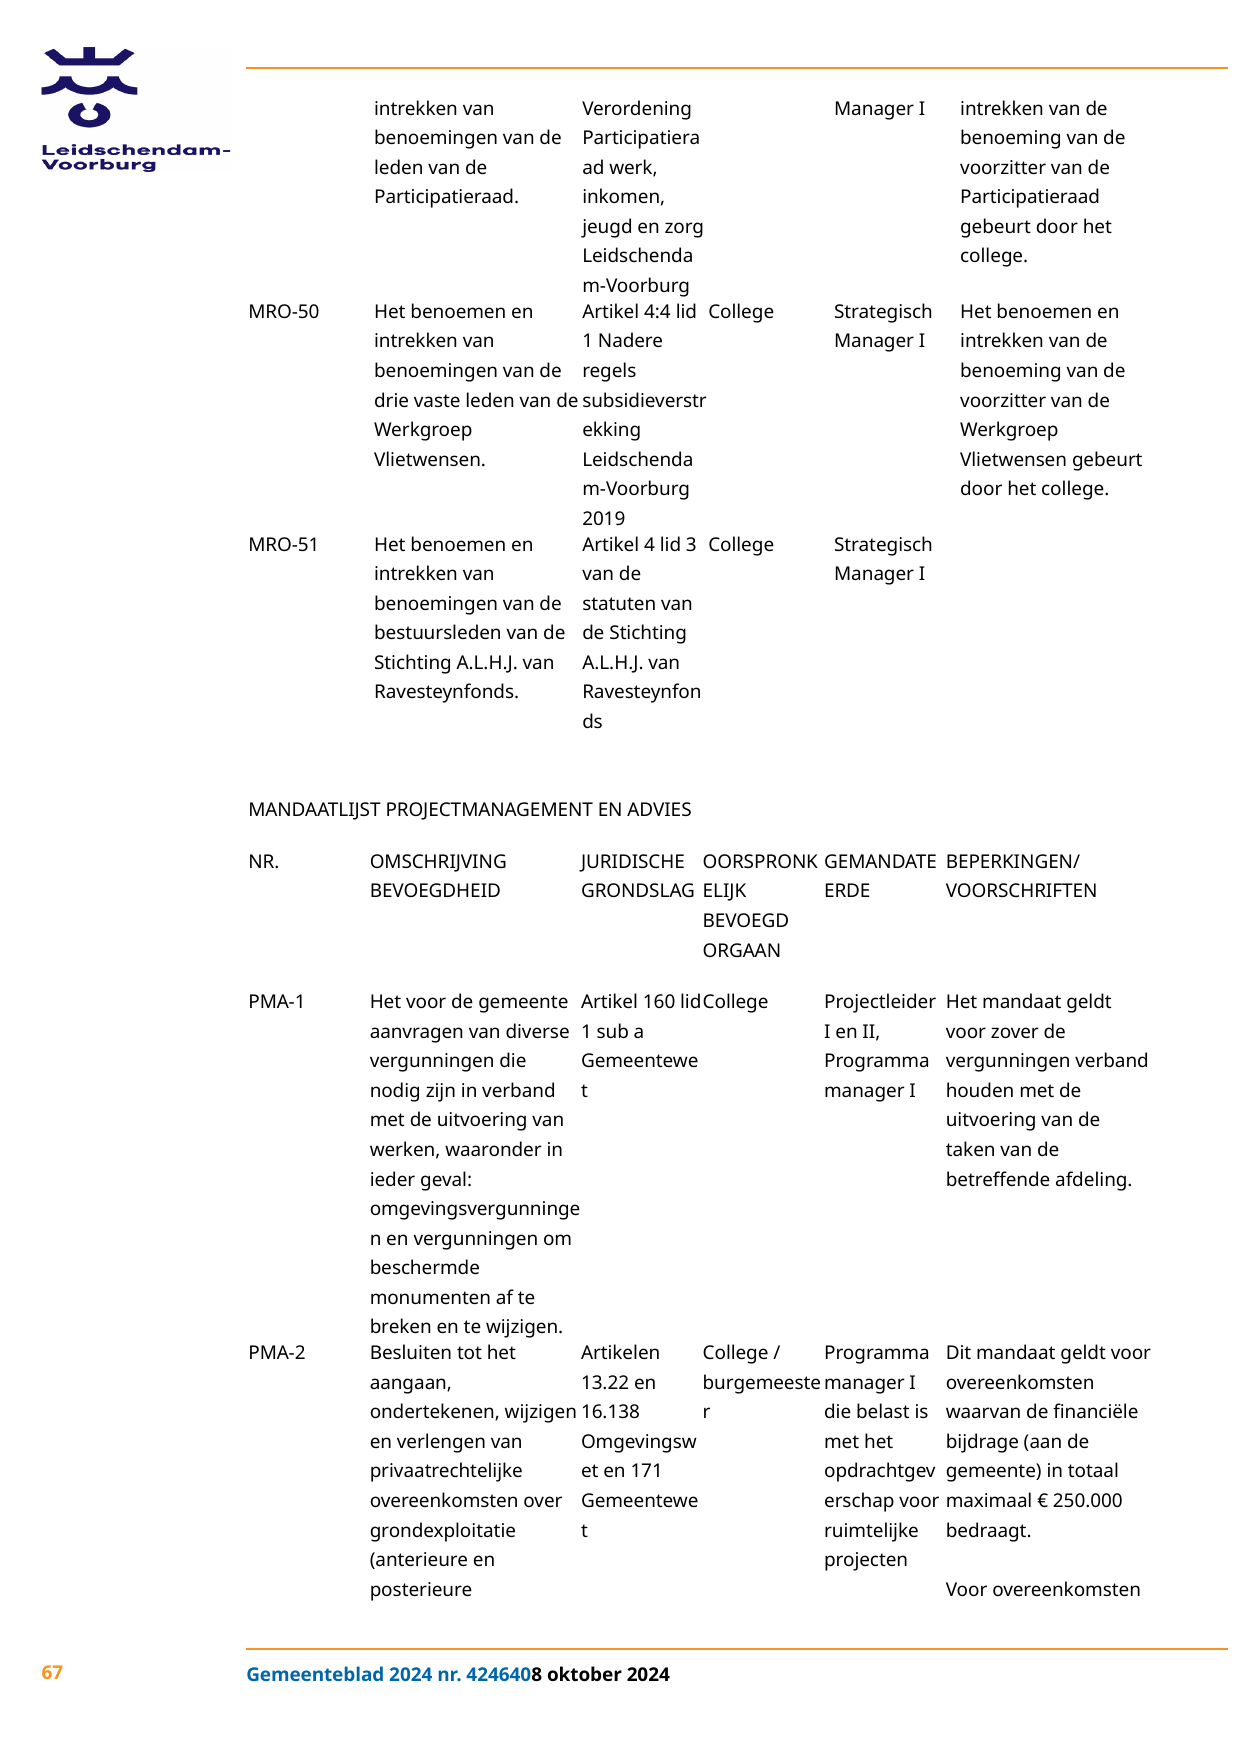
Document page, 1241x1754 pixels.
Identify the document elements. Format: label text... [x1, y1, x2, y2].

table_cell Artikel 160 lid 1 sub a Gemeentewet [581, 988, 702, 1339]
table_cell OORSPRONKELIJK BEVOEGD ORGAAN [703, 848, 824, 962]
table_cell GEMANDATEERDE [824, 848, 946, 962]
table_cell [248, 822, 1152, 848]
table_cell intrekken van benoemingen van de leden van de Participatieraad. [374, 95, 582, 298]
table_cell [960, 531, 1152, 734]
table_cell JURIDISCHE GRONDSLAG [581, 848, 702, 962]
table_cell Manager I [834, 95, 960, 298]
table_cell Het mandaat geldt voor zover de vergunningen verband houden met de uitvoering van de taken van de betreffende afdeling. [946, 988, 1152, 1339]
table_cell MRO-50 [248, 298, 374, 531]
table_cell PMA-2 [248, 1339, 369, 1602]
table_cell Besluiten tot het aangaan, ondertekenen, wijzigen en verlengen van privaatrechtelijke overeenkomsten over grondexploitatie (anterieure en posterieure [370, 1339, 581, 1602]
table_cell Het benoemen en intrekken van benoemingen van de drie vaste leden van de Werkgroep Vlietwensen. [374, 298, 582, 531]
table_cell Strategisch Manager I [834, 531, 960, 734]
picture [41, 47, 231, 172]
table_cell OMSCHRIJVING BEVOEGDHEID [370, 848, 581, 962]
table_cell [581, 963, 702, 988]
table_cell Het benoemen en intrekken van benoemingen van de bestuursleden van de Stichting A.L.H.J. van Ravesteynfonds. [374, 531, 582, 734]
table_cell [248, 963, 369, 988]
table_cell [708, 95, 834, 298]
table_cell PMA-1 [248, 988, 369, 1339]
table_cell Verordening Participatieraad werk, inkomen, jeugd en zorg Leidschendam-Voorburg [582, 95, 708, 298]
table_cell [703, 963, 824, 988]
table_cell Programmamanager I die belast is met het opdrachtgeverschap voor ruimtelijke projecten [824, 1339, 946, 1602]
table_cell Het benoemen en intrekken van de benoeming van de voorzitter van de Werkgroep Vlietwensen gebeurt door het college. [960, 298, 1152, 531]
table_cell College [708, 298, 834, 531]
table_cell intrekken van de benoeming van de voorzitter van de Participatieraad gebeurt door het college. [960, 95, 1152, 298]
table_cell College [708, 531, 834, 734]
table_cell College [703, 988, 824, 1339]
table_cell [946, 963, 1152, 988]
table_cell Projectleider I en II, Programmamanager I [824, 988, 946, 1339]
table_cell MRO-51 [248, 531, 374, 734]
table_cell Dit mandaat geldt voor overeenkomsten waarvan de financiële bijdrage (aan de gemeente) in totaal maximaal € 250.000 bedraagt. Voor overeenkomsten [946, 1339, 1152, 1602]
table_cell Artikel 4 lid 3 van de statuten van de Stichting A.L.H.J. van Ravesteynfonds [582, 531, 708, 734]
table_cell Artikelen 13.22 en 16.138 Omgevingswet en 171 Gemeentewet [581, 1339, 702, 1602]
table_cell Strategisch Manager I [834, 298, 960, 531]
table_cell [824, 963, 946, 988]
table_cell [248, 95, 374, 298]
table_cell [370, 963, 581, 988]
table_cell Artikel 4:4 lid 1 Nadere regels subsidieverstrekking Leidschendam-Voorburg 2019 [582, 298, 708, 531]
table_cell BEPERKINGEN/ VOORSCHRIFTEN [946, 848, 1152, 962]
table_cell College / burgemeester [703, 1339, 824, 1602]
table_cell NR. [248, 848, 369, 962]
table_cell Het voor de gemeente aanvragen van diverse vergunningen die nodig zijn in verband met de uitvoering van werken, waaronder in ieder geval: omgevingsvergunningen en vergunningen om beschermde monumenten af te breken en te wijzigen. [370, 988, 581, 1339]
table_header MANDAATLIJST PROJECTMANAGEMENT EN ADVIES [248, 797, 1152, 822]
